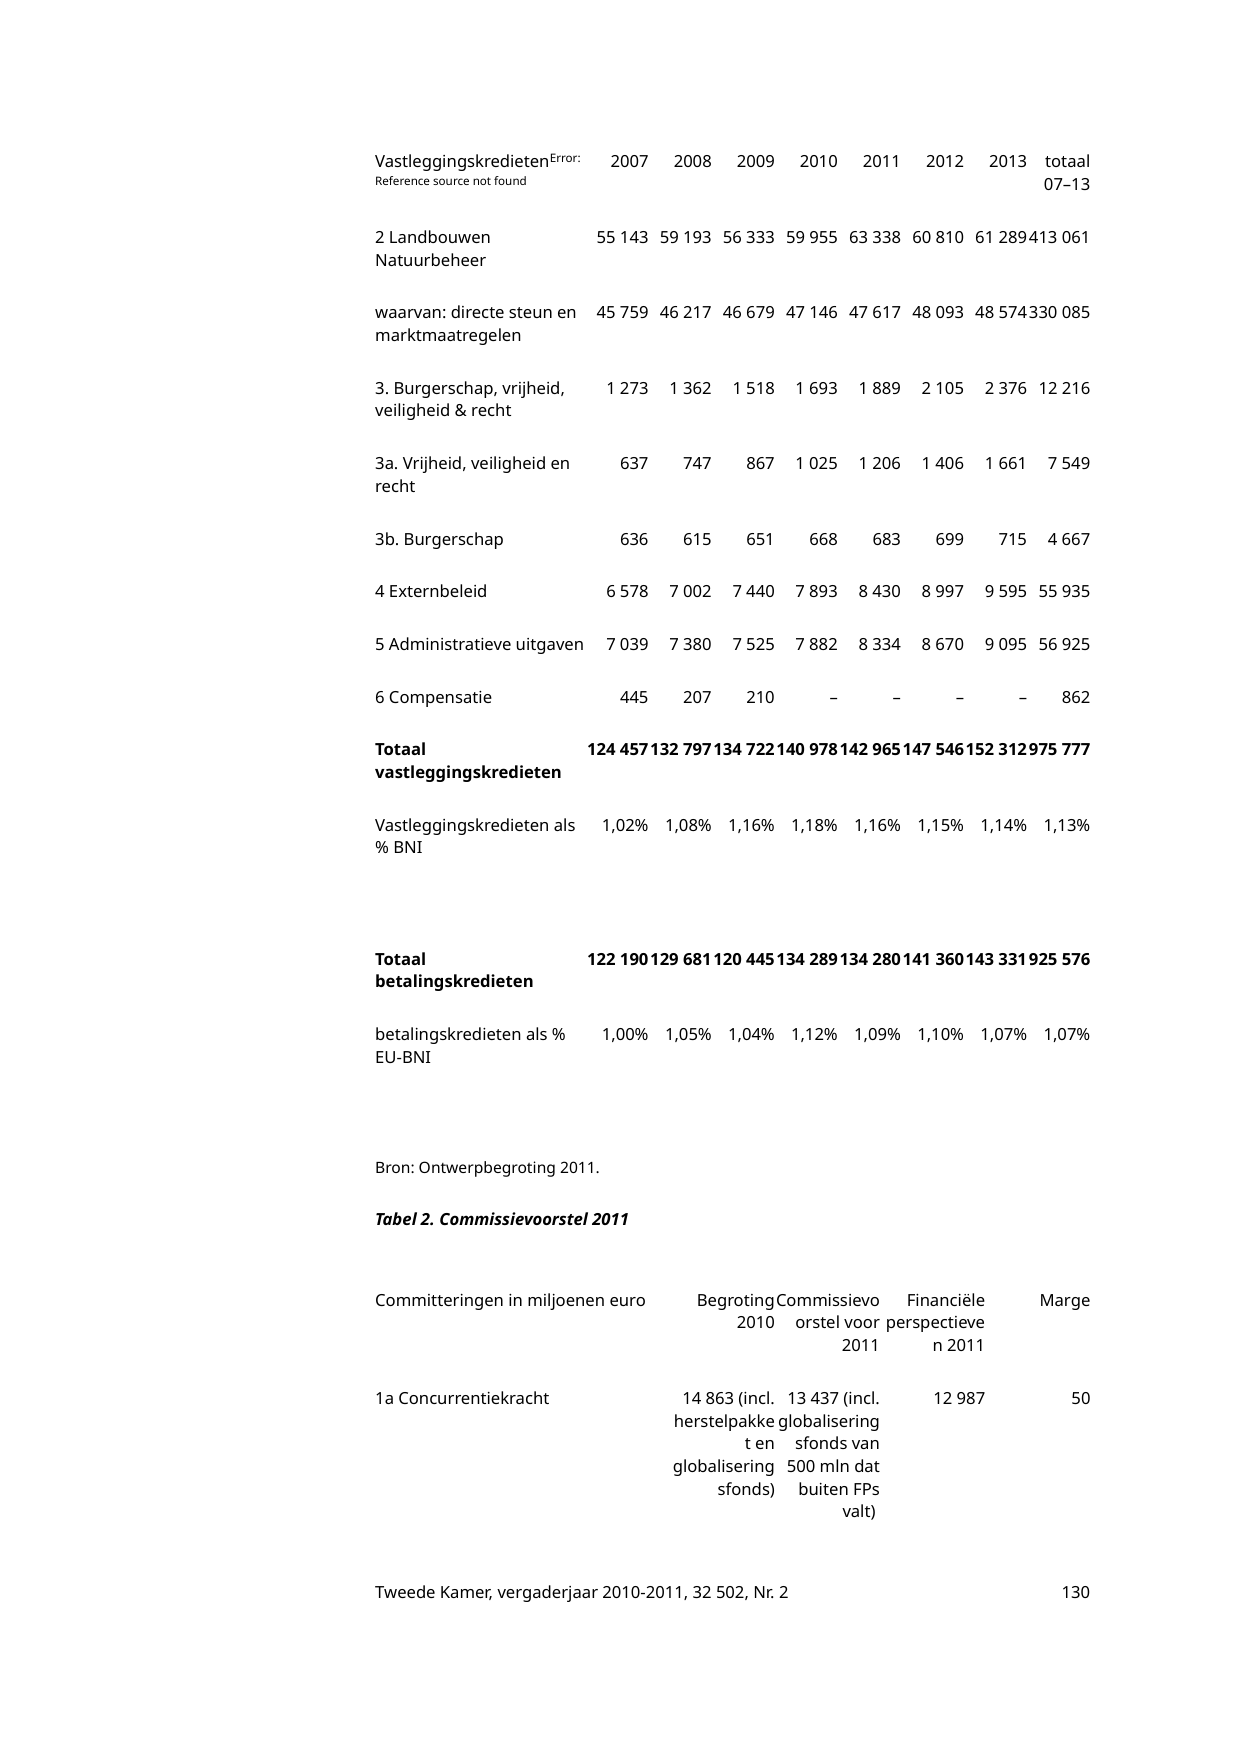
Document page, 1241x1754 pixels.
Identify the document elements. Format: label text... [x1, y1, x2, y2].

table_cell 56 333 [711, 225, 774, 301]
table_cell 1 206 [838, 452, 901, 527]
table_cell 9 095 [964, 633, 1027, 685]
table_cell 1,07% [1027, 1023, 1090, 1098]
table_cell [585, 889, 648, 947]
table_cell 975 777 [1027, 738, 1090, 813]
table_header Marge [985, 1288, 1090, 1386]
table_cell 330 085 [1027, 301, 1090, 376]
table_cell 61 289 [964, 225, 1027, 301]
table_cell 56 925 [1027, 633, 1090, 685]
table_cell 1,10% [901, 1023, 964, 1098]
table_cell 668 [775, 527, 838, 580]
table_cell 1,05% [648, 1023, 711, 1098]
table_cell – [775, 685, 838, 738]
table_cell 683 [838, 527, 901, 580]
table_cell 1 273 [585, 376, 648, 452]
table_cell 7 002 [648, 580, 711, 632]
table_cell 1,13% [1027, 813, 1090, 889]
table_cell 63 338 [838, 225, 901, 301]
table_cell 46 217 [648, 301, 711, 376]
table_header totaal 07–13 [1027, 150, 1090, 225]
table_cell Vastleggingskredieten als % BNI [375, 813, 585, 889]
table_cell 1 406 [901, 452, 964, 527]
table_cell 1 025 [775, 452, 838, 527]
table_cell 129 681 [648, 947, 711, 1023]
table_cell 1,07% [964, 1023, 1027, 1098]
table_header 2012 [901, 150, 964, 225]
table_cell 1,02% [585, 813, 648, 889]
table_cell 59 193 [648, 225, 711, 301]
table_header Vastleggingskredieten1 [375, 150, 585, 225]
table_cell 1,18% [775, 813, 838, 889]
table_cell [775, 889, 838, 947]
table_cell 2 376 [964, 376, 1027, 452]
table_cell 1 518 [711, 376, 774, 452]
table_cell 12 987 [880, 1386, 985, 1553]
table_cell 699 [901, 527, 964, 580]
table_cell 48 574 [964, 301, 1027, 376]
table_cell 134 722 [711, 738, 774, 813]
table_cell 7 380 [648, 633, 711, 685]
table_cell 1,16% [838, 813, 901, 889]
table_cell 5 Administratieve uitgaven [375, 633, 585, 685]
table_cell 8 430 [838, 580, 901, 632]
table_cell 925 576 [1027, 947, 1090, 1023]
table_cell Totaal vastleggingskredieten [375, 738, 585, 813]
table_cell 13 437 (incl. globaliseringsfonds van 500 mln dat buiten FPs valt) [775, 1386, 880, 1553]
table_cell 6 578 [585, 580, 648, 632]
table_cell 12 216 [1027, 376, 1090, 452]
table_cell 8 670 [901, 633, 964, 685]
table_header 2010 [775, 150, 838, 225]
table_header 2011 [838, 150, 901, 225]
table_cell 3b. Burgerschap [375, 527, 585, 580]
table_cell 48 093 [901, 301, 964, 376]
table_cell 210 [711, 685, 774, 738]
table_cell waarvan: directe steun en marktmaatregelen [375, 301, 585, 376]
table_cell 1,16% [711, 813, 774, 889]
table_cell 207 [648, 685, 711, 738]
table_cell 7 039 [585, 633, 648, 685]
table_cell 46 679 [711, 301, 774, 376]
table_cell 50 [985, 1386, 1090, 1553]
table_cell – [838, 685, 901, 738]
table_cell – [964, 685, 1027, 738]
table_cell betalingskredieten als % EU-BNI [375, 1023, 585, 1098]
table_cell 7 549 [1027, 452, 1090, 527]
table_cell [375, 889, 585, 947]
table_cell [648, 889, 711, 947]
table_cell 1 362 [648, 376, 711, 452]
table_cell 1,09% [838, 1023, 901, 1098]
table_cell 8 997 [901, 580, 964, 632]
table_cell 651 [711, 527, 774, 580]
table_header Begroting 2010 [669, 1288, 774, 1386]
table_cell 747 [648, 452, 711, 527]
table_cell 2 Landbouwen Natuurbeheer [375, 225, 585, 301]
table_cell 45 759 [585, 301, 648, 376]
table_cell Totaal betalingskredieten [375, 947, 585, 1023]
table_cell 132 797 [648, 738, 711, 813]
table_cell [964, 889, 1027, 947]
table_cell 413 061 [1027, 225, 1090, 301]
table_cell 7 882 [775, 633, 838, 685]
table_cell 7 525 [711, 633, 774, 685]
table_cell 1,12% [775, 1023, 838, 1098]
table_cell 4 667 [1027, 527, 1090, 580]
table_cell 140 978 [775, 738, 838, 813]
table_cell 134 289 [775, 947, 838, 1023]
table_cell 47 617 [838, 301, 901, 376]
table_cell 141 360 [901, 947, 964, 1023]
table_cell 1a Concurrentiekracht [375, 1386, 669, 1553]
table_cell 134 280 [838, 947, 901, 1023]
table_cell 143 331 [964, 947, 1027, 1023]
table_cell 8 334 [838, 633, 901, 685]
table_cell [901, 889, 964, 947]
table_cell 59 955 [775, 225, 838, 301]
table_header 2009 [711, 150, 774, 225]
table_cell 615 [648, 527, 711, 580]
table_cell 152 312 [964, 738, 1027, 813]
table_cell 2 105 [901, 376, 964, 452]
table_cell 1 889 [838, 376, 901, 452]
table_cell – [901, 685, 964, 738]
table_header 2013 [964, 150, 1027, 225]
table_cell 1 661 [964, 452, 1027, 527]
text Tabel 2. Commissievoorstel 2011 [375, 1208, 1090, 1230]
table_cell 55 143 [585, 225, 648, 301]
table_cell 862 [1027, 685, 1090, 738]
table_cell 7 893 [775, 580, 838, 632]
table_cell 3. Burgerschap, vrijheid, veiligheid & recht [375, 376, 585, 452]
table_cell 47 146 [775, 301, 838, 376]
table_cell 1,08% [648, 813, 711, 889]
table_cell 55 935 [1027, 580, 1090, 632]
table_cell [711, 889, 774, 947]
table_cell 142 965 [838, 738, 901, 813]
table_cell 867 [711, 452, 774, 527]
table_header Commissievoorstel voor 2011 [775, 1288, 880, 1386]
table_cell 9 595 [964, 580, 1027, 632]
table_cell 1,15% [901, 813, 964, 889]
table_cell 7 440 [711, 580, 774, 632]
table_cell 1 693 [775, 376, 838, 452]
table_cell 120 445 [711, 947, 774, 1023]
table_cell 124 457 [585, 738, 648, 813]
table_cell [838, 889, 901, 947]
table_cell 1,04% [711, 1023, 774, 1098]
table_cell 122 190 [585, 947, 648, 1023]
table_cell 14 863 (incl. herstelpakket en globaliseringsfonds) [669, 1386, 774, 1553]
table_cell 636 [585, 527, 648, 580]
table_header Committeringen in miljoenen euro [375, 1288, 669, 1386]
table_cell 445 [585, 685, 648, 738]
table_cell 6 Compensatie [375, 685, 585, 738]
table_cell 4 Externbeleid [375, 580, 585, 632]
table_header 2007 [585, 150, 648, 225]
table_cell 3a. Vrijheid, veiligheid en recht [375, 452, 585, 527]
table_cell 1,14% [964, 813, 1027, 889]
text Bron: Ontwerpbegroting 2011. [375, 1156, 1090, 1178]
table_cell 1,00% [585, 1023, 648, 1098]
table_cell 147 546 [901, 738, 964, 813]
table_cell 60 810 [901, 225, 964, 301]
table_cell 715 [964, 527, 1027, 580]
table_cell [1027, 889, 1090, 947]
table_header 2008 [648, 150, 711, 225]
table_header Financiële perspectieven 2011 [880, 1288, 985, 1386]
table_cell 637 [585, 452, 648, 527]
